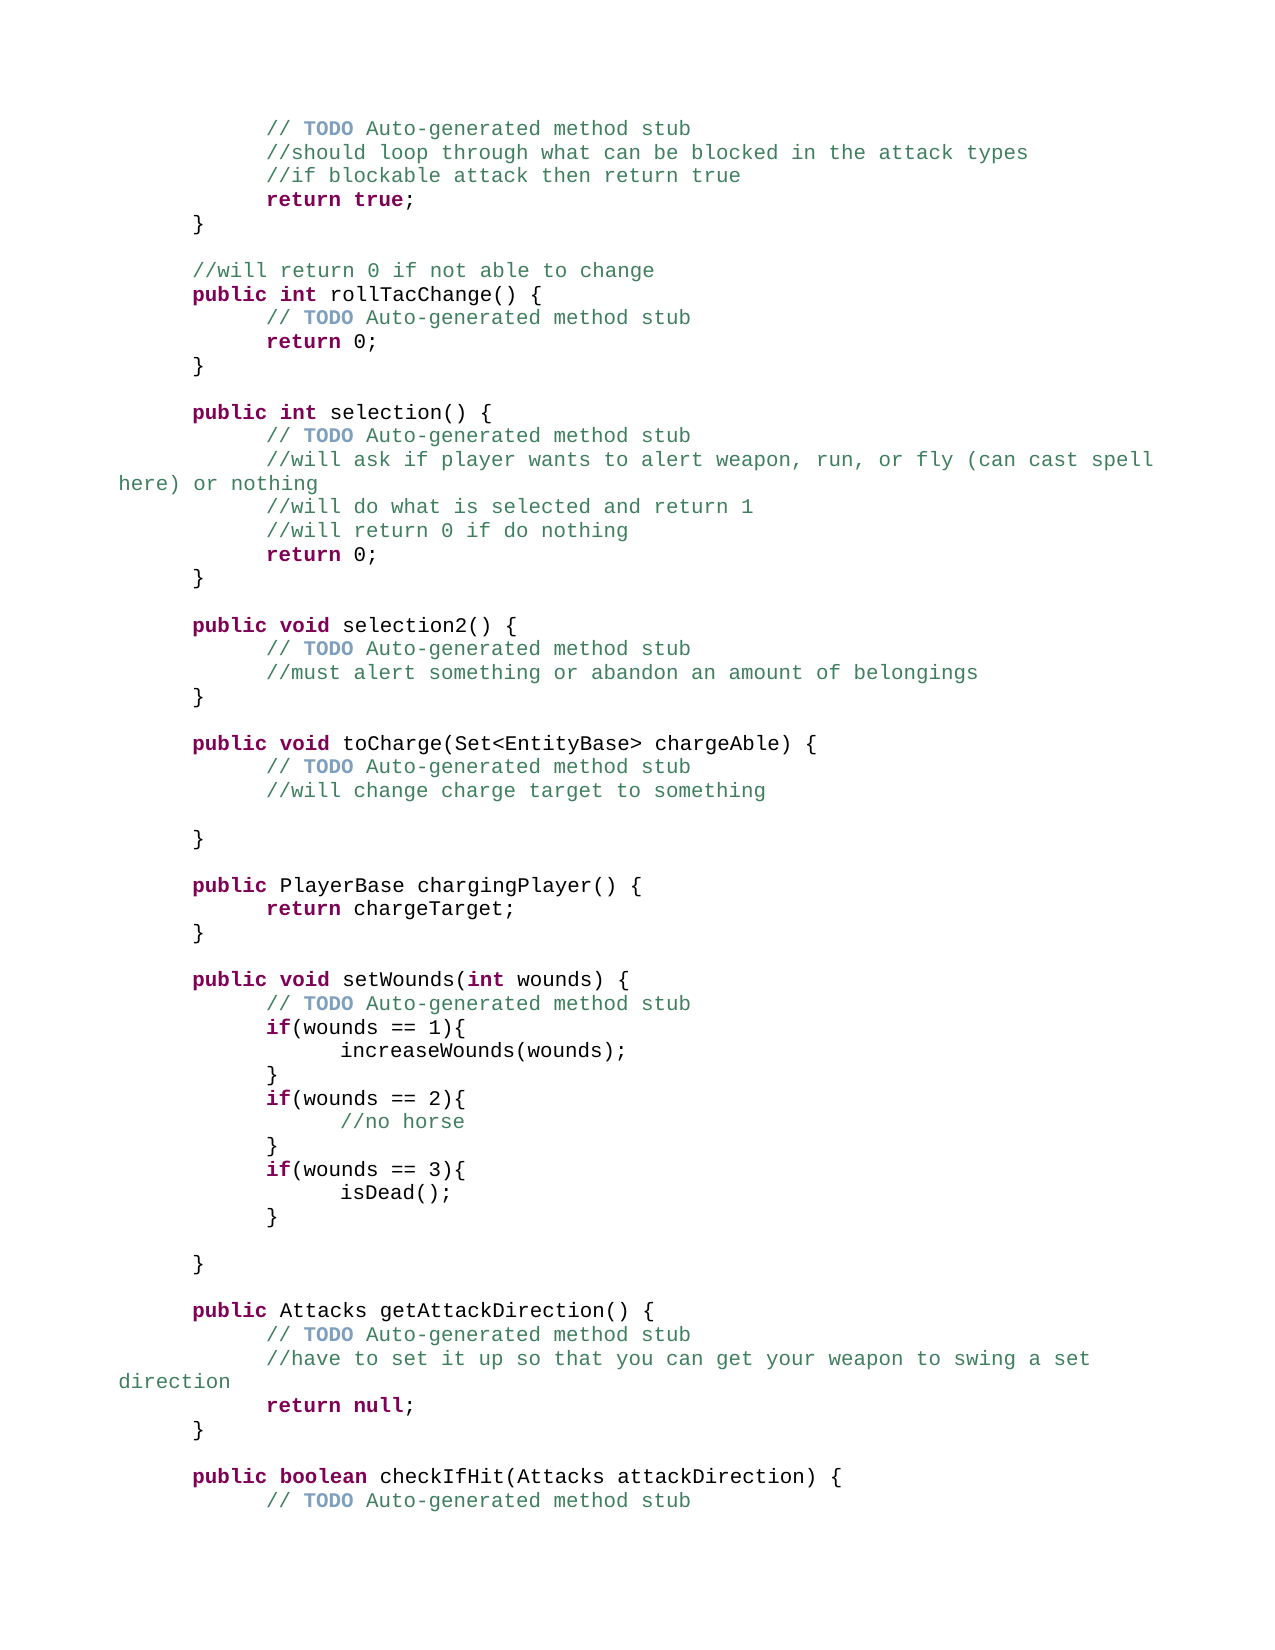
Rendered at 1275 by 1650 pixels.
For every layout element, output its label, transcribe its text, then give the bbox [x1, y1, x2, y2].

text } [118, 686, 1157, 709]
text isDead(); [118, 1182, 1157, 1206]
text } [118, 1135, 1157, 1158]
text } [118, 1206, 1157, 1229]
text public Attacks getAttackDirection() { [118, 1300, 1157, 1324]
text public void selection2() { [118, 615, 1157, 638]
text // TODO Auto-generated method stub [118, 993, 1157, 1017]
text //will return 0 if not able to change [118, 260, 1157, 284]
text public void toCharge(Set<EntityBase> chargeAble) { [118, 733, 1157, 757]
text return 0; [118, 331, 1157, 354]
text public boolean checkIfHit(Attacks attackDirection) { [118, 1466, 1157, 1489]
text increaseWounds(wounds); [118, 1040, 1157, 1064]
text } [118, 567, 1157, 591]
text return true; [118, 189, 1157, 213]
text public PlayerBase chargingPlayer() { [118, 875, 1157, 898]
text } [118, 213, 1157, 236]
text // TODO Auto-generated method stub [118, 1489, 1157, 1513]
text public void setWounds(int wounds) { [118, 969, 1157, 993]
text } [118, 1064, 1157, 1088]
text //will ask if player wants to alert weapon, run, or fly (can cast spell here) or nothing [118, 449, 1157, 496]
text //should loop through what can be blocked in the attack types [118, 142, 1157, 165]
text // TODO Auto-generated method stub [118, 118, 1157, 142]
text } [118, 1253, 1157, 1277]
text public int rollTacChange() { [118, 284, 1157, 307]
text } [118, 1419, 1157, 1442]
text //will change charge target to something [118, 780, 1157, 804]
text // TODO Auto-generated method stub [118, 426, 1157, 449]
text //will do what is selected and return 1 [118, 496, 1157, 520]
text if(wounds == 2){ [118, 1088, 1157, 1111]
text return 0; [118, 544, 1157, 567]
text // TODO Auto-generated method stub [118, 638, 1157, 662]
text //must alert something or abandon an amount of belongings [118, 662, 1157, 686]
text return chargeTarget; [118, 898, 1157, 922]
text //will return 0 if do nothing [118, 520, 1157, 544]
text } [118, 922, 1157, 946]
text // TODO Auto-generated method stub [118, 307, 1157, 331]
text } [118, 827, 1157, 851]
text // TODO Auto-generated method stub [118, 1324, 1157, 1348]
text } [118, 354, 1157, 378]
text //if blockable attack then return true [118, 165, 1157, 189]
text //have to set it up so that you can get your weapon to swing a set direction [118, 1348, 1157, 1395]
text return null; [118, 1395, 1157, 1419]
text if(wounds == 3){ [118, 1158, 1157, 1182]
text public int selection() { [118, 402, 1157, 426]
text //no horse [118, 1111, 1157, 1135]
text if(wounds == 1){ [118, 1017, 1157, 1040]
text // TODO Auto-generated method stub [118, 757, 1157, 780]
